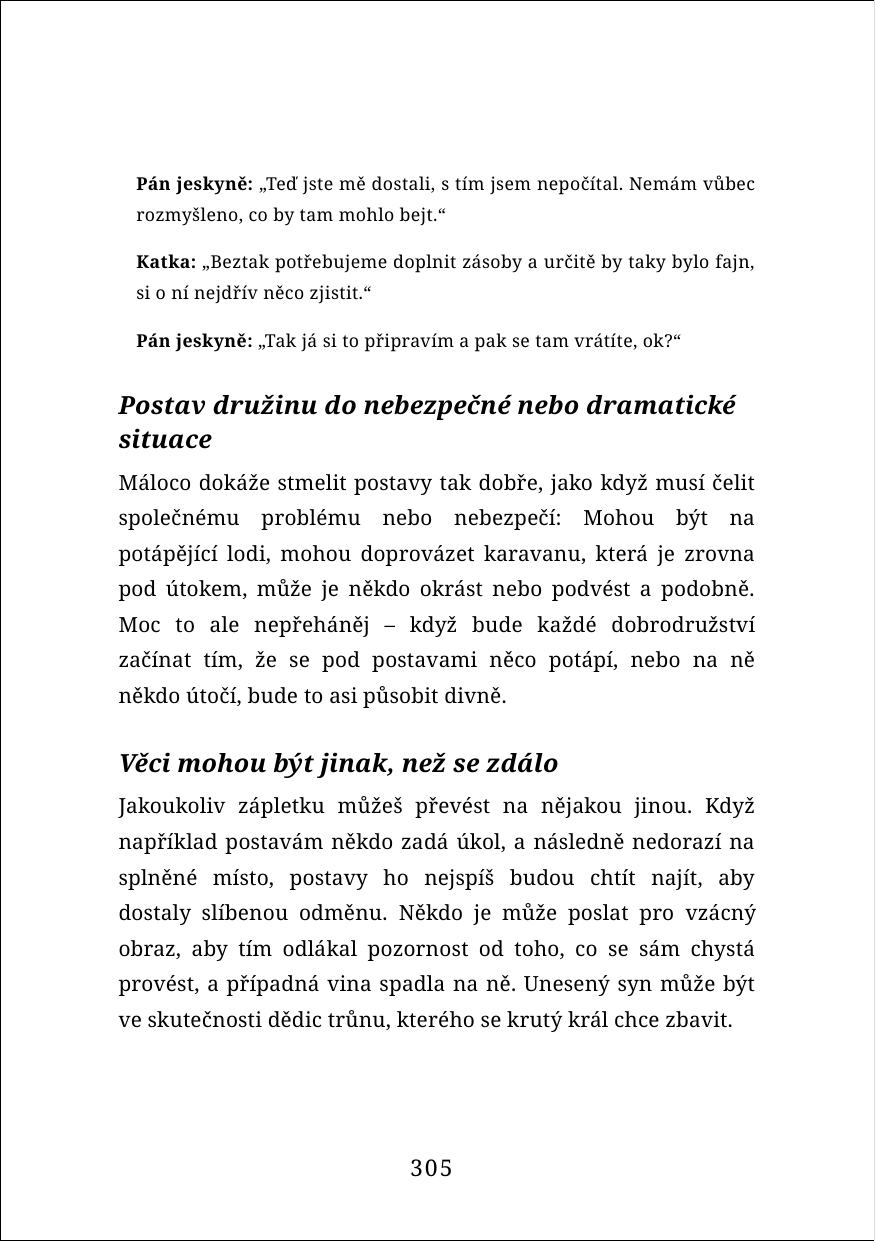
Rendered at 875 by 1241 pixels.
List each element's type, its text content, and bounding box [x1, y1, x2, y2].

text Pán jeskyně: „Tak já si to připravím a pak se tam vrátíte, ok?“ [136, 328, 756, 352]
text Jakoukoliv zápletku můžeš převést na nějakou jinou. Když například postavám někdo zadá úkol, a následně nedorazí na splněné místo, postavy ho nejspíš budou chtít najít, aby dostaly slíbenou odměnu. Někdo je může poslat pro vzácný obraz, aby tím odlákal pozornost od toho, co se sám chystá provést, a případná vina spadla na ně. Unesený syn může být ve skutečnosti dědic trůnu, kterého se krutý král chce zbavit. [118, 792, 756, 1033]
text Katka: „Beztak potřebujeme doplnit zásoby a určitě by taky bylo fajn, si o ní nejdřív něco zjistit.“ [136, 250, 756, 304]
subtitle Věci mohou být jinak, než se zdálo [118, 746, 756, 780]
text Pán jeskyně: „Teď jste mě dostali, s tím jsem nepočítal. Nemám vůbec rozmyšleno, co by tam mohlo bejt.“ [136, 172, 756, 226]
text Máloco dokáže stmelit postavy tak dobře, jako když musí čelit společnému problému nebo nebezpečí: Mohou být na potápějící lodi, mohou doprovázet karavanu, která je zrovna pod útokem, může je někdo okrást nebo podvést a podobně. Moc to ale nepřeháněj – když bude každé dobrodružství začínat tím, že se pod postavami něco potápí, nebo na ně někdo útočí, bude to asi působit divně. [118, 468, 756, 709]
subtitle Postav družinu do nebezpečné nebo dramatické situace [118, 388, 756, 456]
